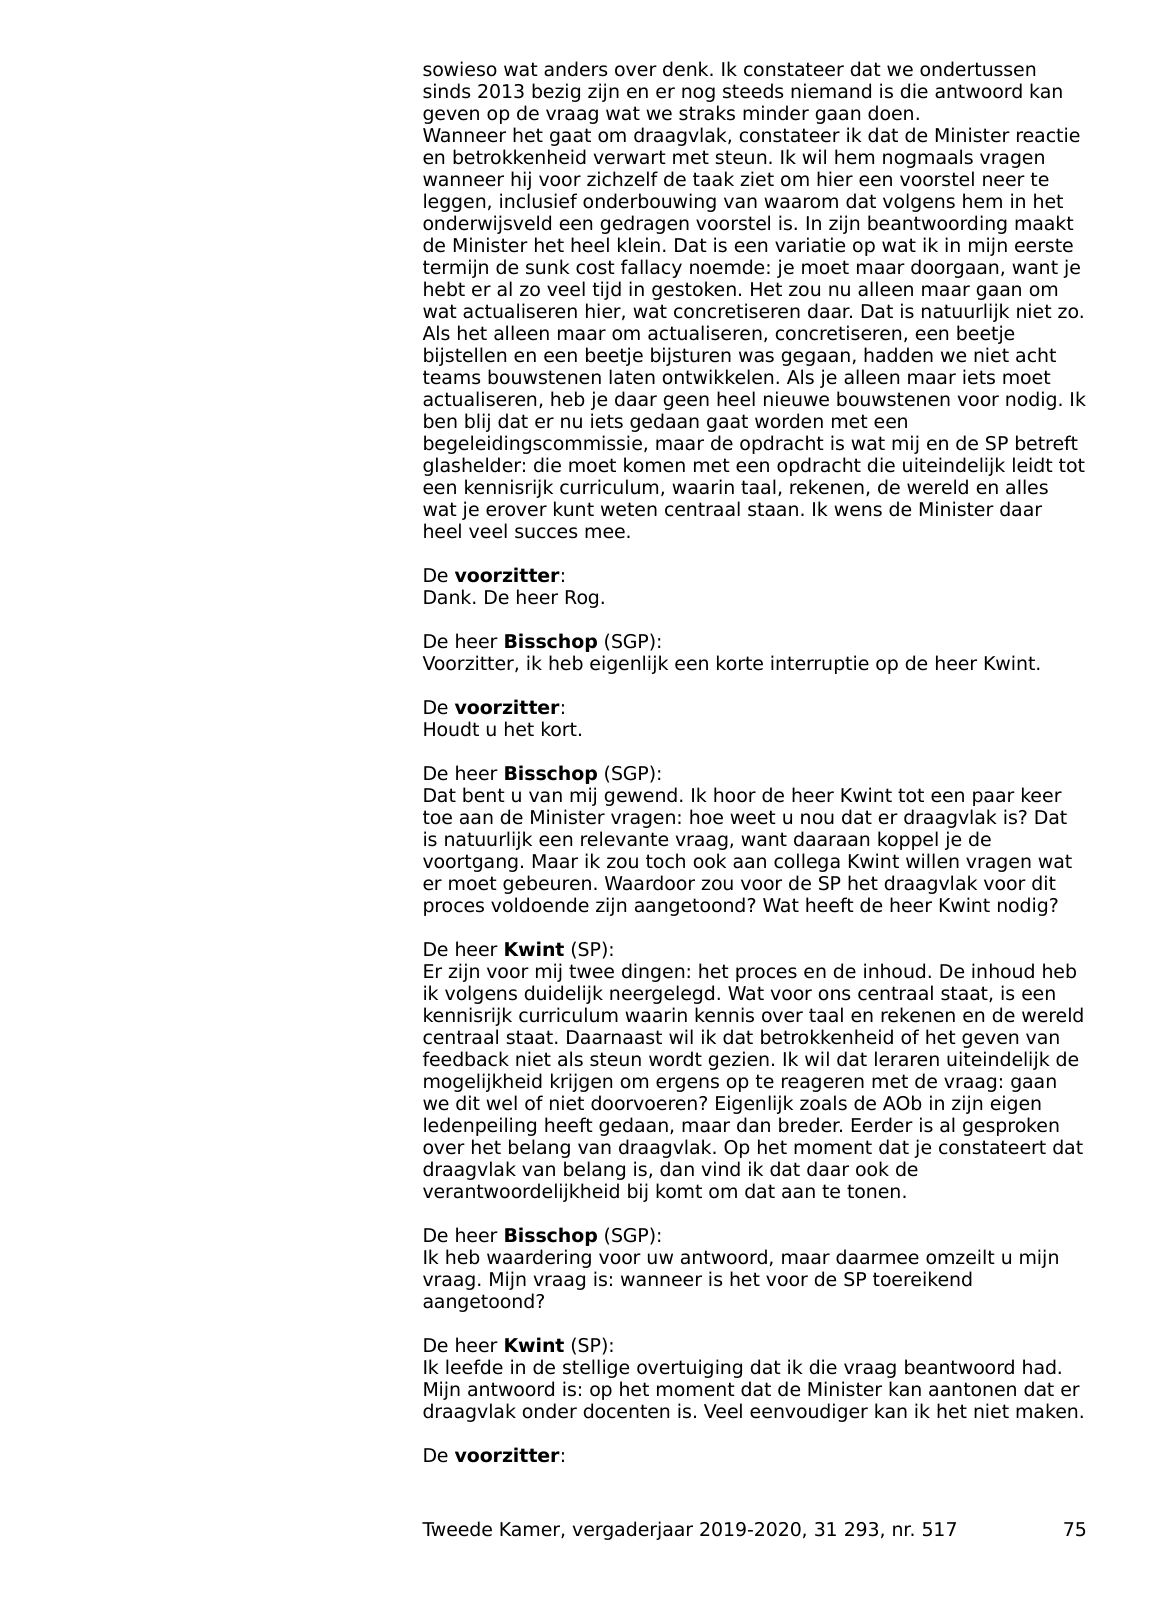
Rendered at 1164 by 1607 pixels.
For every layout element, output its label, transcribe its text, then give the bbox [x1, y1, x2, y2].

text Houdt u het kort. [422, 719, 1087, 741]
text Dank. De heer Rog. [422, 587, 1087, 609]
text De heer Kwint (SP): [422, 1335, 1087, 1357]
text Dat bent u van mij gewend. Ik hoor de heer Kwint tot een paar keer toe aan de Minister vragen: hoe weet u nou dat er draagvlak is? Dat is natuurlijk een relevante vraag, want daaraan koppel je de voortgang. Maar ik zou toch ook aan collega Kwint willen vragen wat er moet gebeuren. Waardoor zou voor de SP het draagvlak voor dit proces voldoende zijn aangetoond? Wat heeft de heer Kwint nodig? [422, 785, 1087, 917]
text De heer Bisschop (SGP): [422, 763, 1087, 785]
text De voorzitter: [422, 565, 1087, 587]
text De heer Bisschop (SGP): [422, 1225, 1087, 1247]
text Wanneer het gaat om draagvlak, constateer ik dat de Minister reactie en betrokkenheid verwart met steun. Ik wil hem nogmaals vragen wanneer hij voor zichzelf de taak ziet om hier een voorstel neer te leggen, inclusief onderbouwing van waarom dat volgens hem in het onderwijsveld een gedragen voorstel is. In zijn beantwoording maakt de Minister het heel klein. Dat is een variatie op wat ik in mijn eerste termijn de sunk cost fallacy noemde: je moet maar doorgaan, want je hebt er al zo veel tijd in gestoken. Het zou nu alleen maar gaan om wat actualiseren hier, wat concretiseren daar. Dat is natuurlijk niet zo. Als het alleen maar om actualiseren, concretiseren, een beetje bijstellen en een beetje bijsturen was gegaan, hadden we niet acht teams bouwstenen laten ontwikkelen. Als je alleen maar iets moet actualiseren, heb je daar geen heel nieuwe bouwstenen voor nodig. Ik ben blij dat er nu iets gedaan gaat worden met een begeleidingscommissie, maar de opdracht is wat mij en de SP betreft glashelder: die moet komen met een opdracht die uiteindelijk leidt tot een kennisrijk curriculum, waarin taal, rekenen, de wereld en alles wat je erover kunt weten centraal staan. Ik wens de Minister daar heel veel succes mee. [422, 125, 1087, 543]
text Ik leefde in de stellige overtuiging dat ik die vraag beantwoord had. Mijn antwoord is: op het moment dat de Minister kan aantonen dat er draagvlak onder docenten is. Veel eenvoudiger kan ik het niet maken. [422, 1357, 1087, 1423]
text De heer Kwint (SP): [422, 939, 1087, 961]
text De voorzitter: [422, 1445, 1087, 1467]
text De voorzitter: [422, 697, 1087, 719]
text Er zijn voor mij twee dingen: het proces en de inhoud. De inhoud heb ik volgens duidelijk neergelegd. Wat voor ons centraal staat, is een kennisrijk curriculum waarin kennis over taal en rekenen en de wereld centraal staat. Daarnaast wil ik dat betrokkenheid of het geven van feedback niet als steun wordt gezien. Ik wil dat leraren uiteindelijk de mogelijkheid krijgen om ergens op te reageren met de vraag: gaan we dit wel of niet doorvoeren? Eigenlijk zoals de AOb in zijn eigen ledenpeiling heeft gedaan, maar dan breder. Eerder is al gesproken over het belang van draagvlak. Op het moment dat je constateert dat draagvlak van belang is, dan vind ik dat daar ook de verantwoordelijkheid bij komt om dat aan te tonen. [422, 961, 1087, 1203]
text sowieso wat anders over denk. Ik constateer dat we ondertussen sinds 2013 bezig zijn en er nog steeds niemand is die antwoord kan geven op de vraag wat we straks minder gaan doen. [422, 59, 1087, 125]
text De heer Bisschop (SGP): [422, 631, 1087, 653]
text Voorzitter, ik heb eigenlijk een korte interruptie op de heer Kwint. [422, 653, 1087, 675]
text Ik heb waardering voor uw antwoord, maar daarmee omzeilt u mijn vraag. Mijn vraag is: wanneer is het voor de SP toereikend aangetoond? [422, 1247, 1087, 1313]
